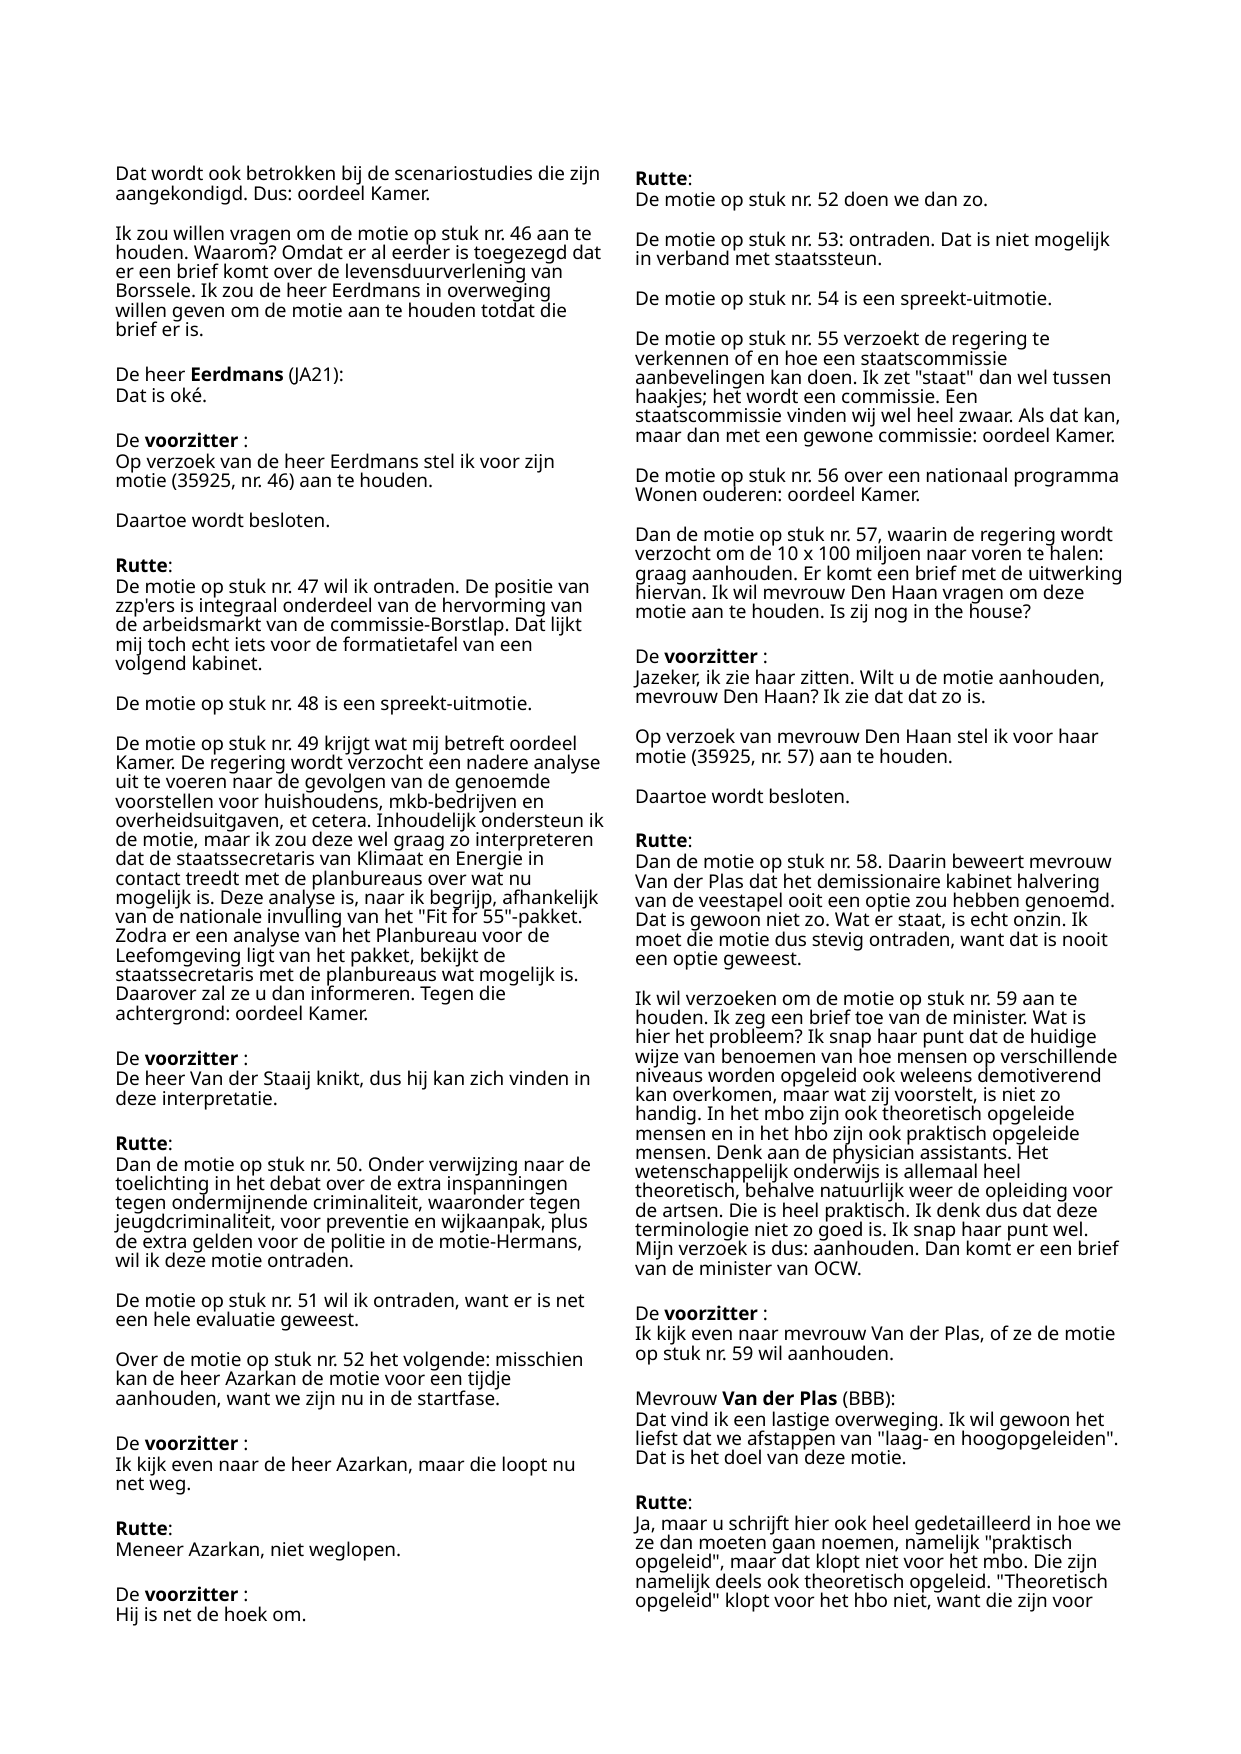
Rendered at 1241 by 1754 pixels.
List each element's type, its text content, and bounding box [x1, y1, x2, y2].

text De voorzitter : [635, 1300, 1125, 1325]
text De voorzitter : [635, 643, 1125, 669]
text Rutte: [115, 1130, 605, 1156]
text Rutte: [115, 1515, 605, 1541]
text Hij is net de hoek om. [115, 1606, 605, 1626]
text De voorzitter : [115, 1430, 605, 1456]
text Dat vind ik een lastige overweging. Ik wil gewoon het liefst dat we afstappen van "laag- en hoogopgeleiden". Dat is het doel van deze motie. [635, 1411, 1125, 1468]
text Over de motie op stuk nr. 52 het volgende: misschien kan de heer Azarkan de motie voor een tijdje aanhouden, want we zijn nu in de startfase. [115, 1351, 605, 1409]
text Ja, maar u schrijft hier ook heel gedetailleerd in hoe we ze dan moeten gaan noemen, namelijk "praktisch opgeleid", maar dat klopt niet voor het mbo. Die zijn namelijk deels ook theoretisch opgeleid. "Theoretisch opgeleid" klopt voor het hbo niet, want die zijn voor [635, 1515, 1125, 1611]
text De motie op stuk nr. 49 krijgt wat mij betreft oordeel Kamer. De regering wordt verzocht een nadere analyse uit te voeren naar de gevolgen van de genoemde voorstellen voor huishoudens, mkb-bedrijven en overheidsuitgaven, et cetera. Inhoudelijk ondersteun ik de motie, maar ik zou deze wel graag zo interpreteren dat de staatssecretaris van Klimaat en Energie in contact treedt met de planbureaus over wat nu mogelijk is. Deze analyse is, naar ik begrijp, afhankelijk van de nationale invulling van het "Fit for 55"-pakket. Zodra er een analyse van het Planbureau voor de Leefomgeving ligt van het pakket, bekijkt de staatssecretaris met de planbureaus wat mogelijk is. Daarover zal ze u dan informeren. Tegen die achtergrond: oordeel Kamer. [115, 735, 605, 1024]
text De motie op stuk nr. 47 wil ik ontraden. De positie van zzp'ers is integraal onderdeel van de hervorming van de arbeidsmarkt van de commissie-Borstlap. Dat lijkt mij toch echt iets voor de formatietafel van een volgend kabinet. [115, 578, 605, 674]
text Rutte: [115, 552, 605, 578]
text De motie op stuk nr. 51 wil ik ontraden, want er is net een hele evaluatie geweest. [115, 1292, 605, 1330]
text Daartoe wordt besloten. [115, 512, 605, 531]
text Op verzoek van mevrouw Den Haan stel ik voor haar motie (35925, nr. 57) aan te houden. [635, 728, 1125, 767]
text De heer Van der Staaij knikt, dus hij kan zich vinden in deze interpretatie. [115, 1070, 605, 1109]
text Dat is oké. [115, 387, 605, 406]
text Rutte: [635, 165, 1125, 191]
text Ik zou willen vragen om de motie op stuk nr. 46 aan te houden. Waarom? Omdat er al eerder is toegezegd dat er een brief komt over de levensduurverlening van Borssele. Ik zou de heer Eerdmans in overweging willen geven om de motie aan te houden totdat die brief er is. [115, 224, 605, 340]
text De motie op stuk nr. 54 is een spreekt-uitmotie. [635, 290, 1125, 310]
text De voorzitter : [115, 427, 605, 453]
text De heer Eerdmans (JA21): [115, 361, 605, 387]
text De motie op stuk nr. 53: ontraden. Dat is niet mogelijk in verband met staatssteun. [635, 231, 1125, 270]
text Ik kijk even naar mevrouw Van der Plas, of ze de motie op stuk nr. 59 wil aanhouden. [635, 1325, 1125, 1364]
text Ik wil verzoeken om de motie op stuk nr. 59 aan te houden. Ik zeg een brief toe van de minister. Wat is hier het probleem? Ik snap haar punt dat de huidige wijze van benoemen van hoe mensen op verschillende niveaus worden opgeleid ook weleens demotiverend kan overkomen, maar wat zij voorstelt, is niet zo handig. In het mbo zijn ook theoretisch opgeleide mensen en in het hbo zijn ook praktisch opgeleide mensen. Denk aan de physician assistants. Het wetenschappelijk onderwijs is allemaal heel theoretisch, behalve natuurlijk weer de opleiding voor de artsen. Die is heel praktisch. Ik denk dus dat deze terminologie niet zo goed is. Ik snap haar punt wel. Mijn verzoek is dus: aanhouden. Dan komt er een brief van de minister van OCW. [635, 990, 1125, 1279]
text De motie op stuk nr. 52 doen we dan zo. [635, 191, 1125, 210]
text Op verzoek van de heer Eerdmans stel ik voor zijn motie (35925, nr. 46) aan te houden. [115, 453, 605, 491]
text De motie op stuk nr. 56 over een nationaal programma Wonen ouderen: oordeel Kamer. [635, 467, 1125, 505]
text Ik kijk even naar de heer Azarkan, maar die loopt nu net weg. [115, 1456, 605, 1494]
text Meneer Azarkan, niet weglopen. [115, 1541, 605, 1560]
text Rutte: [635, 1489, 1125, 1515]
text De motie op stuk nr. 55 verzoekt de regering te verkennen of en hoe een staatscommissie aanbevelingen kan doen. Ik zet "staat" dan wel tussen haakjes; het wordt een commissie. Een staatscommissie vinden wij wel heel zwaar. Als dat kan, maar dan met een gewone commissie: oordeel Kamer. [635, 330, 1125, 446]
text Jazeker, ik zie haar zitten. Wilt u de motie aanhouden, mevrouw Den Haan? Ik zie dat dat zo is. [635, 669, 1125, 707]
text De voorzitter : [115, 1045, 605, 1070]
text Dan de motie op stuk nr. 50. Onder verwijzing naar de toelichting in het debat over de extra inspanningen tegen ondermijnende criminaliteit, waaronder tegen jeugdcriminaliteit, voor preventie en wijkaanpak, plus de extra gelden voor de politie in de motie-Hermans, wil ik deze motie ontraden. [115, 1156, 605, 1271]
text De voorzitter : [115, 1581, 605, 1606]
text Dan de motie op stuk nr. 58. Daarin beweert mevrouw Van der Plas dat het demissionaire kabinet halvering van de veestapel ooit een optie zou hebben genoemd. Dat is gewoon niet zo. Wat er staat, is echt onzin. Ik moet die motie dus stevig ontraden, want dat is nooit een optie geweest. [635, 853, 1125, 969]
text De motie op stuk nr. 48 is een spreekt-uitmotie. [115, 695, 605, 714]
text Dat wordt ook betrokken bij de scenariostudies die zijn aangekondigd. Dus: oordeel Kamer. [115, 165, 605, 204]
text Dan de motie op stuk nr. 57, waarin de regering wordt verzocht om de 10 x 100 miljoen naar voren te halen: graag aanhouden. Er komt een brief met de uitwerking hiervan. Ik wil mevrouw Den Haan vragen om deze motie aan te houden. Is zij nog in the house? [635, 526, 1125, 622]
text Mevrouw Van der Plas (BBB): [635, 1385, 1125, 1411]
text Daartoe wordt besloten. [635, 788, 1125, 807]
text Rutte: [635, 828, 1125, 853]
